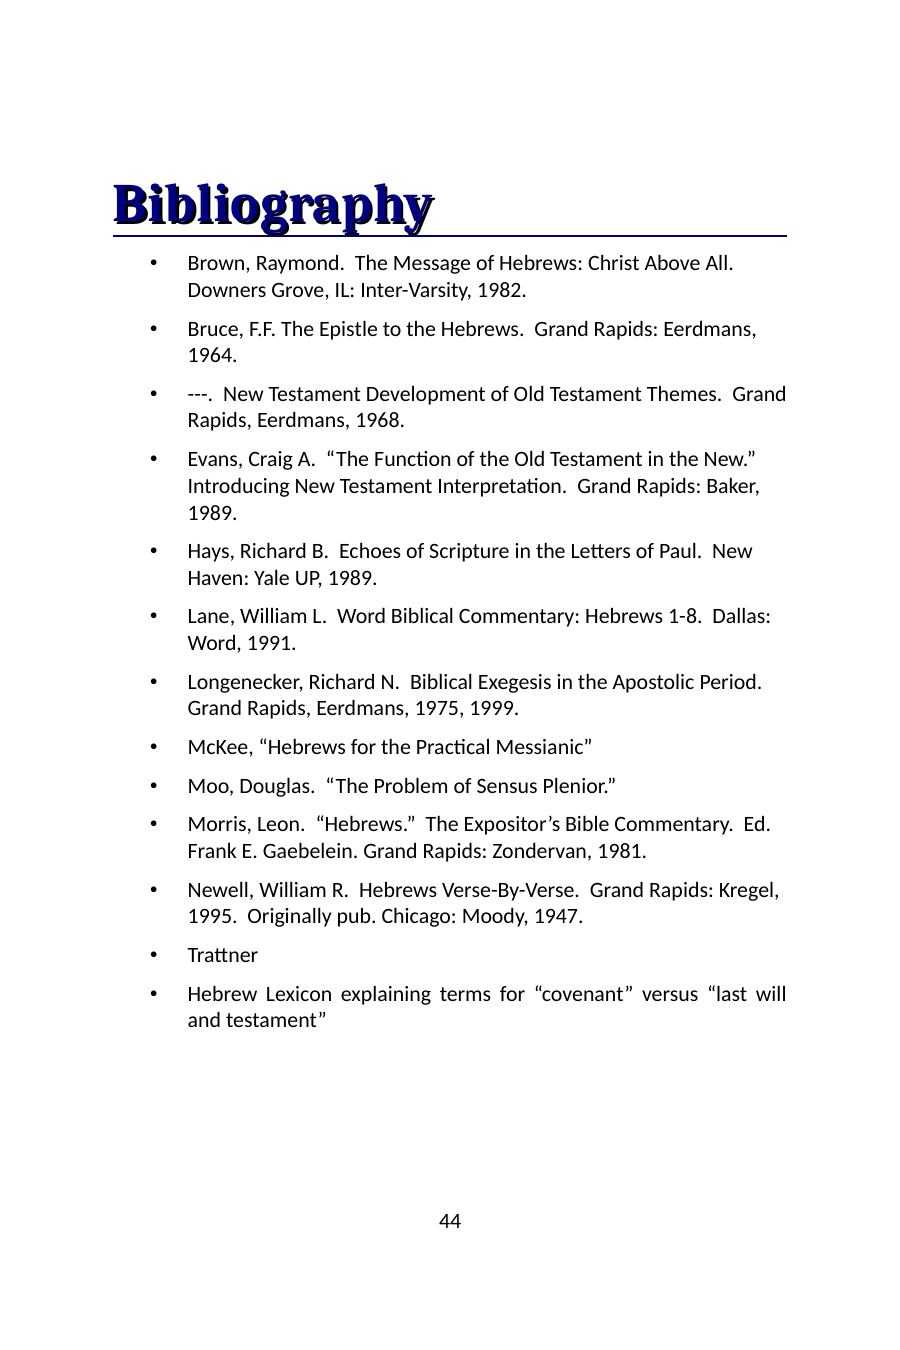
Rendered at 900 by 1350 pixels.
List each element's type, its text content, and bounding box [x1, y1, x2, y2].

list Moo, Douglas. “The Problem of Sensus Plenior.” [150, 772, 787, 798]
list ---. New Testament Development of Old Testament Themes. Grand Rapids, Eerdmans, 1968. [150, 380, 787, 433]
list Longenecker, Richard N. Biblical Exegesis in the Apostolic Period. Grand Rapids, Eerdmans, 1975, 1999. [150, 668, 787, 721]
list Morris, Leon. “Hebrews.” The Expositor’s Bible Commentary. Ed. Frank E. Gaebelein. Grand Rapids: Zondervan, 1981. [150, 811, 787, 864]
list Bruce, F.F. The Epistle to the Hebrews. Grand Rapids: Eerdmans, 1964. [150, 315, 787, 368]
list Hays, Richard B. Echoes of Scripture in the Letters of Paul. New Haven: Yale UP, 1989. [150, 537, 787, 591]
list McKee, “Hebrews for the Practical Messianic” [150, 733, 787, 760]
list Newell, William R. Hebrews Verse-By-Verse. Grand Rapids: Kregel, 1995. Originally pub. Chicago: Moody, 1947. [150, 876, 787, 929]
list Hebrew Lexicon explaining terms for “covenant” versus “last will and testament” [150, 980, 787, 1033]
list Brown, Raymond. The Message of Hebrews: Christ Above All. Downers Grove, IL: Inter-Varsity, 1982. [150, 249, 787, 303]
list Evans, Craig A. “The Function of the Old Testament in the New.” Introducing New Testament Interpretation. Grand Rapids: Baker, 1989. [150, 445, 787, 525]
list Lane, William L. Word Biblical Commentary: Hebrews 1-8. Dallas: Word, 1991. [150, 603, 787, 656]
list Trattner [150, 941, 787, 968]
title Bibliography [112, 173, 787, 237]
